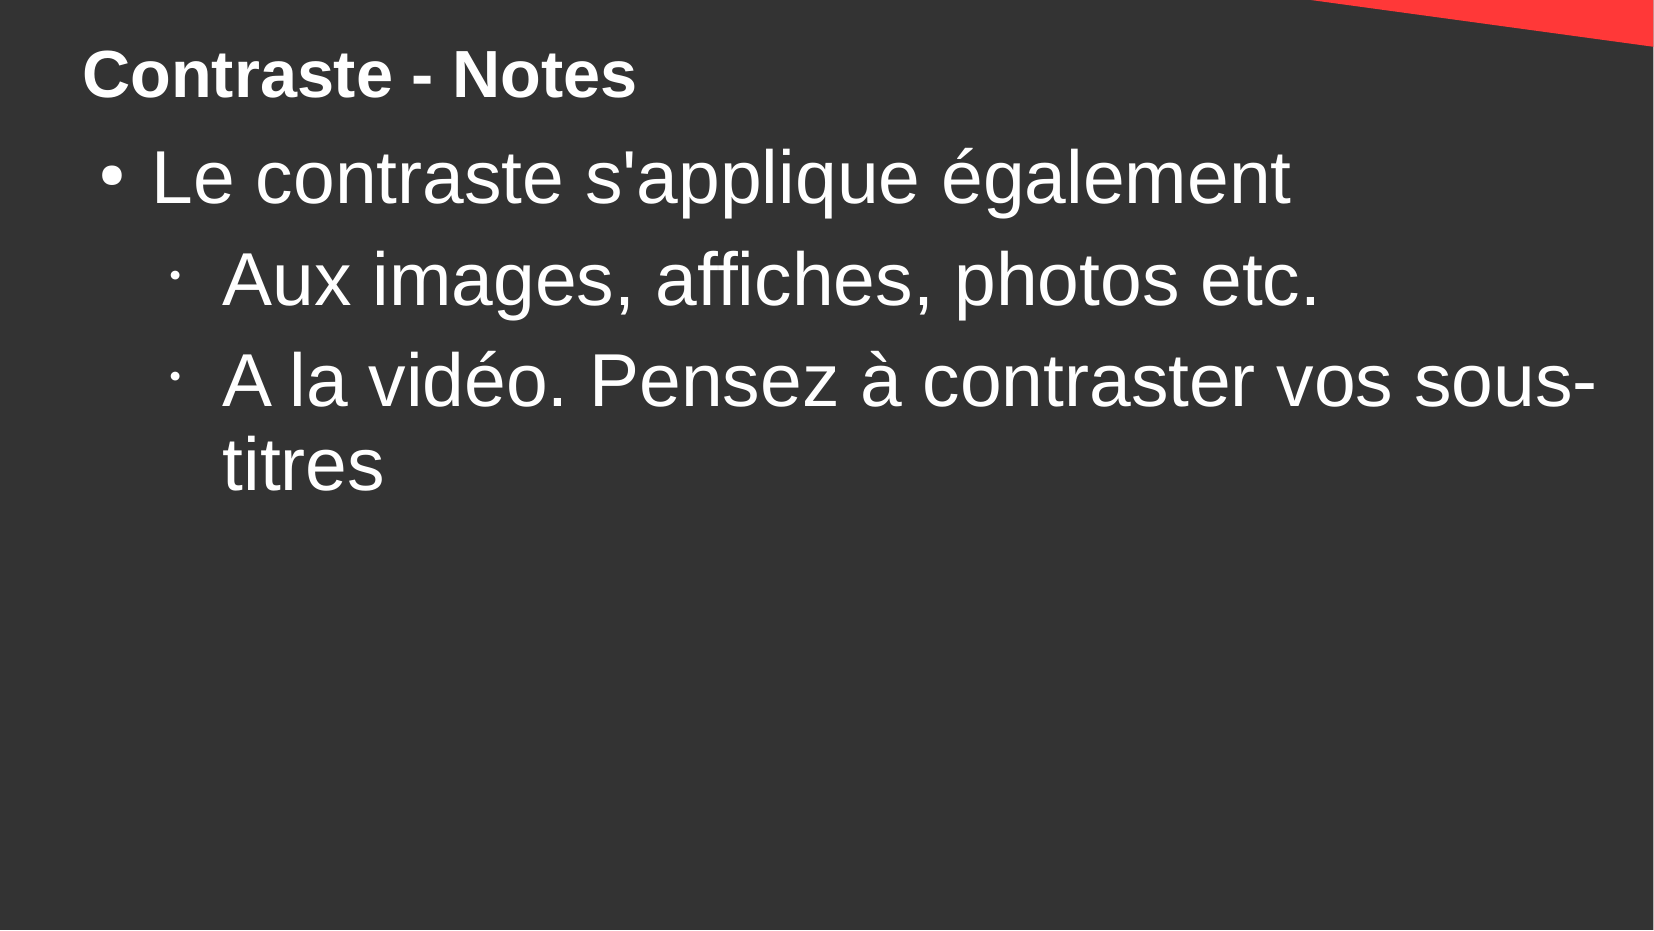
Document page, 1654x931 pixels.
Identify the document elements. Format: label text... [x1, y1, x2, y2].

text_box [1310, 0, 1654, 47]
list Le contraste s'applique également Aux images, affiches, photos etc. A la vidéo. Pensez à contraster vos sous-titres [80, 135, 1620, 709]
title Contraste - Notes [82, 37, 1571, 114]
